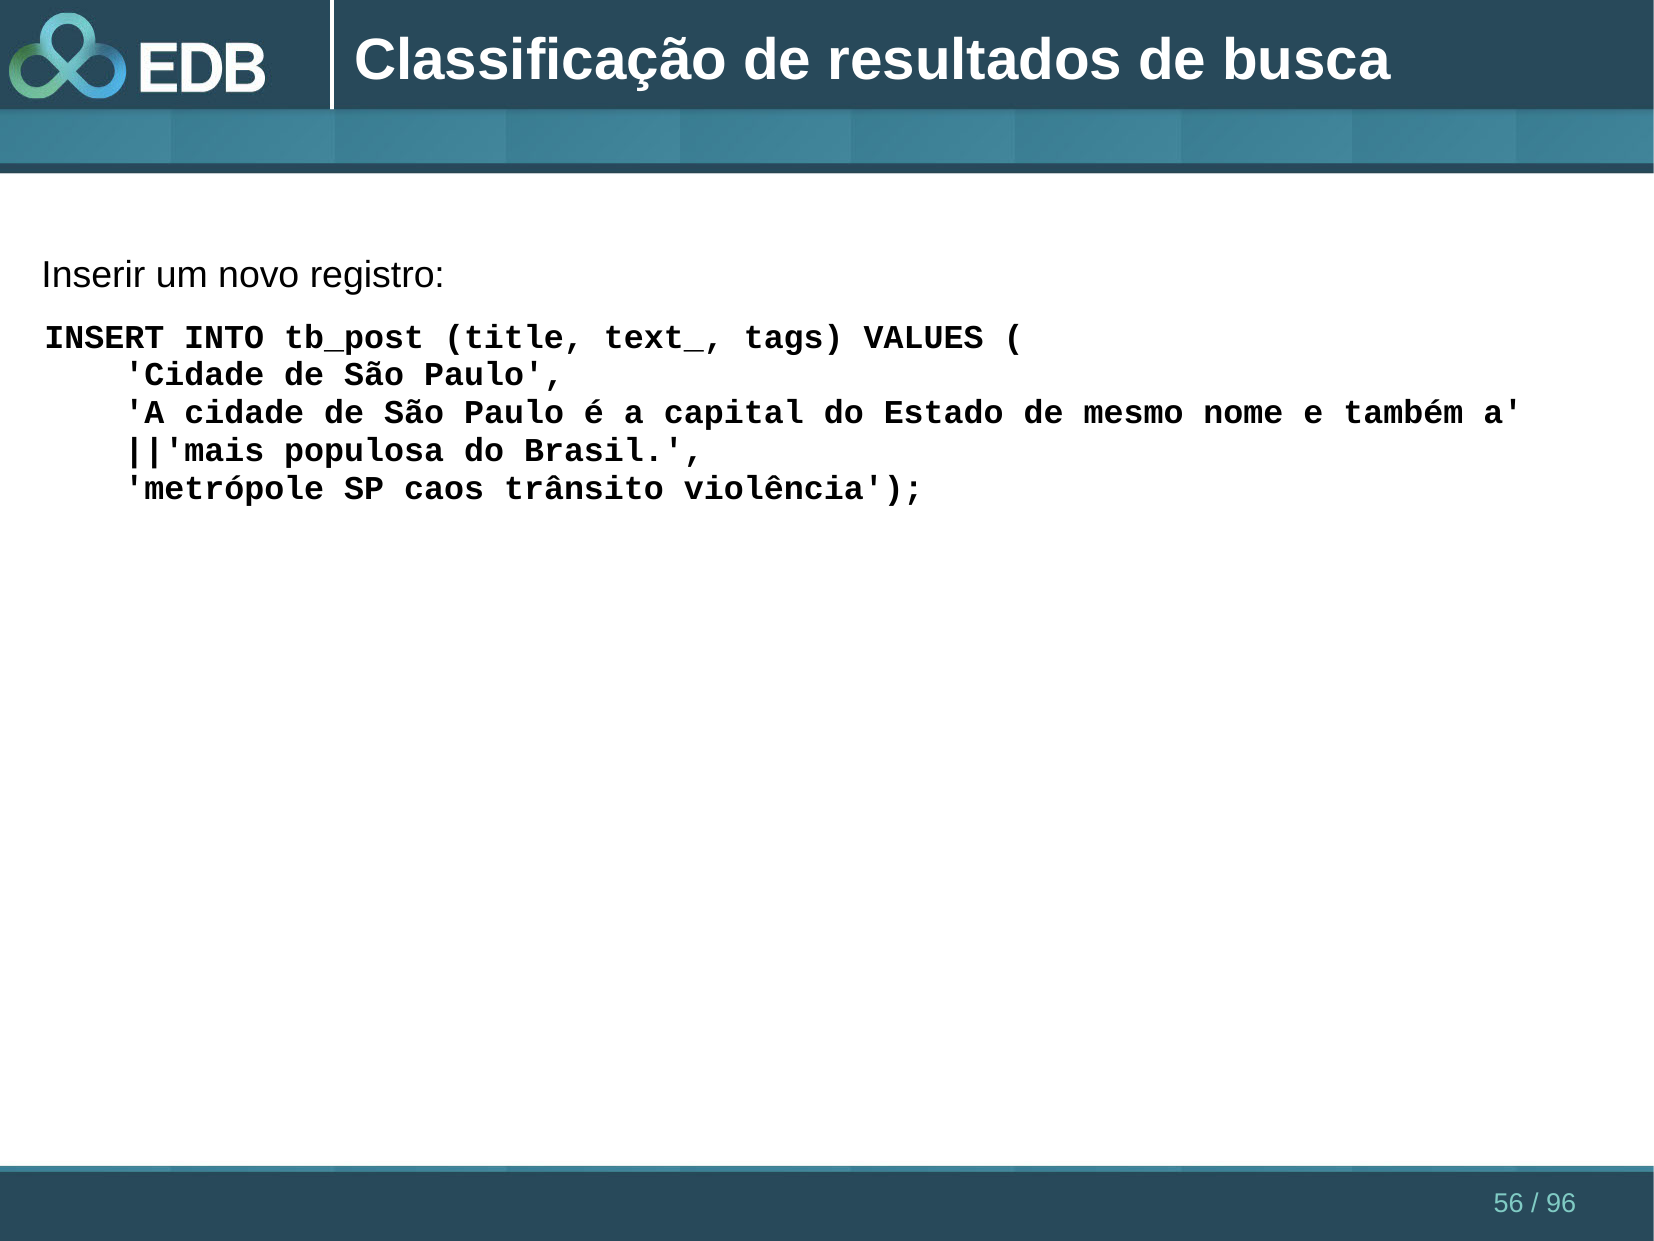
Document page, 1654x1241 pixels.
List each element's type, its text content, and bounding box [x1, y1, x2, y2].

text_box INSERT INTO tb_post (title, text_, tags) VALUES ( 'Cidade de São Paulo', 'A cidade de São Paulo é a capital do Estado de mesmo nome e também a' ||'mais populosa do Brasil.', 'metrópole SP caos trânsito violência'); [29, 313, 1625, 517]
list Inserir um novo registro: [41, 253, 1530, 313]
picture [0, 0, 1654, 1241]
title Classificação de resultados de busca [354, 0, 1625, 125]
